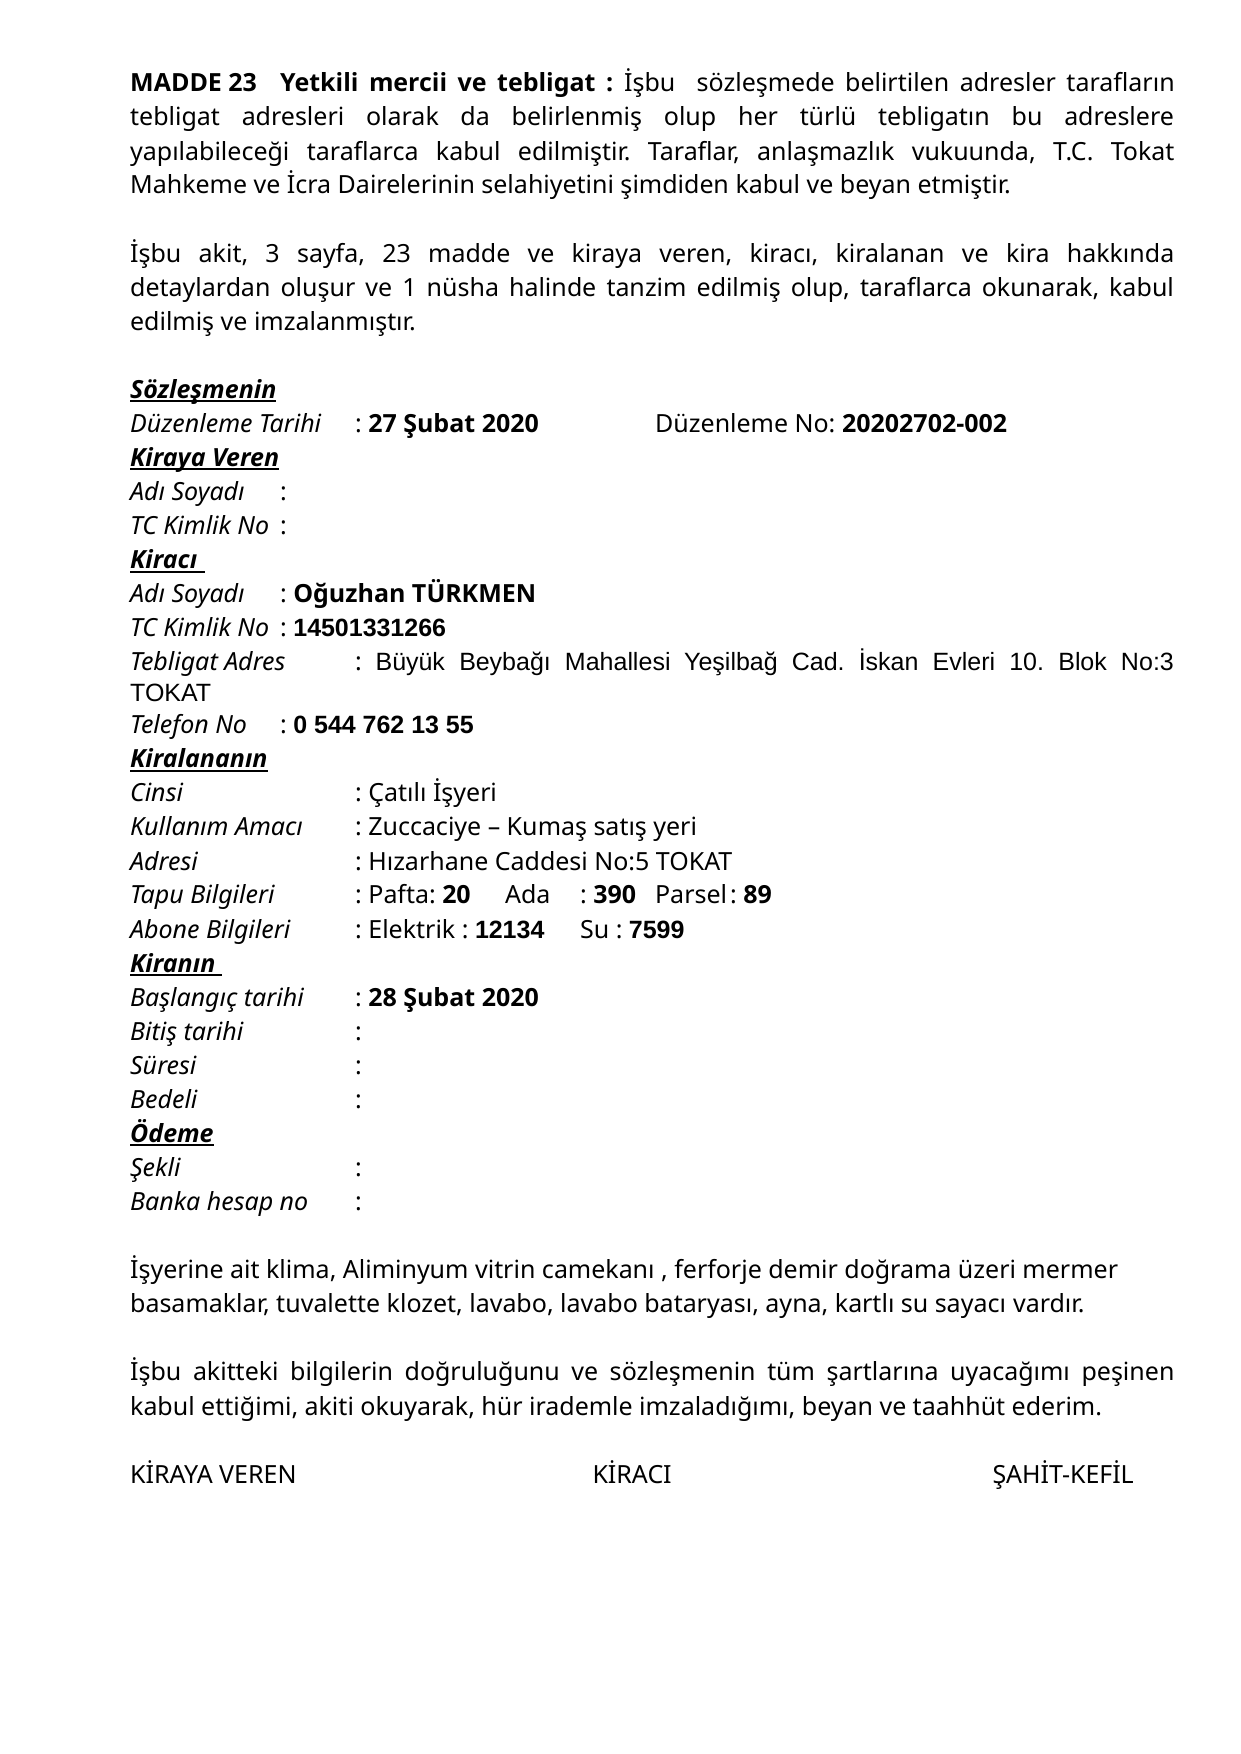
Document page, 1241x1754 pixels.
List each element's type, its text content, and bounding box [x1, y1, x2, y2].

text Abone Bilgileri : Elektrik : 12134 Su : 7599 [130, 911, 1175, 945]
text Kullanım Amacı : Zuccaciye – Kumaş satış yeri [130, 809, 1175, 843]
text Adı Soyadı : Oğuzhan TÜRKMEN [130, 576, 1175, 610]
text Kiraya Veren [130, 440, 1175, 474]
text Banka hesap no : [130, 1184, 1175, 1218]
text TC Kimlik No : [130, 508, 1175, 542]
text Cinsi : Çatılı İşyeri [130, 775, 1175, 809]
text İşbu akitteki bilgilerin doğruluğunu ve sözleşmenin tüm şartlarına uyacağımı peşinen kabul ettiğimi, akiti okuyarak, hür irademle imzaladığımı, beyan ve taahhüt ederim. [130, 1354, 1175, 1422]
text Düzenleme Tarihi : 27 Şubat 2020 Düzenleme No: 20202702-002 [130, 406, 1175, 440]
text Kiracı [130, 542, 1175, 576]
text Ödeme [130, 1116, 1175, 1150]
text Süresi : [130, 1047, 1175, 1082]
text Telefon No : 0 544 762 13 55 [130, 707, 1175, 741]
text Tapu Bilgileri : Pafta: 20 Ada : 390 Parsel : 89 [130, 877, 1175, 911]
text Tebligat Adres : Büyük Beybağı Mahallesi Yeşilbağ Cad. İskan Evleri 10. Blok No:3 TOKAT [130, 644, 1175, 707]
text Kiralananın [130, 741, 1175, 775]
text Bitiş tarihi : [130, 1013, 1175, 1047]
list İşbu akit, 3 sayfa, 23 madde ve kiraya veren, kiracı, kiralanan ve kira hakkında detaylardan oluşur ve 1 nüsha halinde tanzim edilmiş olup, taraflarca okunarak, kabul edilmiş ve imzalanmıştır. [130, 235, 1175, 337]
text İşyerine ait klima, Aliminyum vitrin camekanı , ferforje demir doğrama üzeri mermer basamaklar, tuvalette klozet, lavabo, lavabo bataryası, ayna, kartlı su sayacı vardır. [130, 1252, 1175, 1320]
text Başlangıç tarihi : 28 Şubat 2020 [130, 979, 1175, 1013]
text Sözleşmenin [130, 372, 1175, 406]
text Kiranın [130, 945, 1175, 979]
text Adresi : Hızarhane Caddesi No:5 TOKAT [130, 843, 1175, 877]
text Bedeli : [130, 1082, 1175, 1116]
text Şekli : [130, 1150, 1175, 1184]
text TC Kimlik No : 14501331266 [130, 610, 1175, 644]
text KİRAYA VEREN KİRACI ŞAHİT-KEFİL [130, 1456, 1175, 1490]
text Adı Soyadı : [130, 474, 1175, 508]
list MADDE 23 Yetkili mercii ve tebligat : İşbu sözleşmede belirtilen adresler tarafların tebligat adresleri olarak da belirlenmiş olup her türlü tebligatın bu adreslere yapılabileceği taraflarca kabul edilmiştir. Taraflar, anlaşmazlık vukuunda, T.C. Tokat Mahkeme ve İcra Dairelerinin selahiyetini şimdiden kabul ve beyan etmiştir. [130, 65, 1175, 201]
